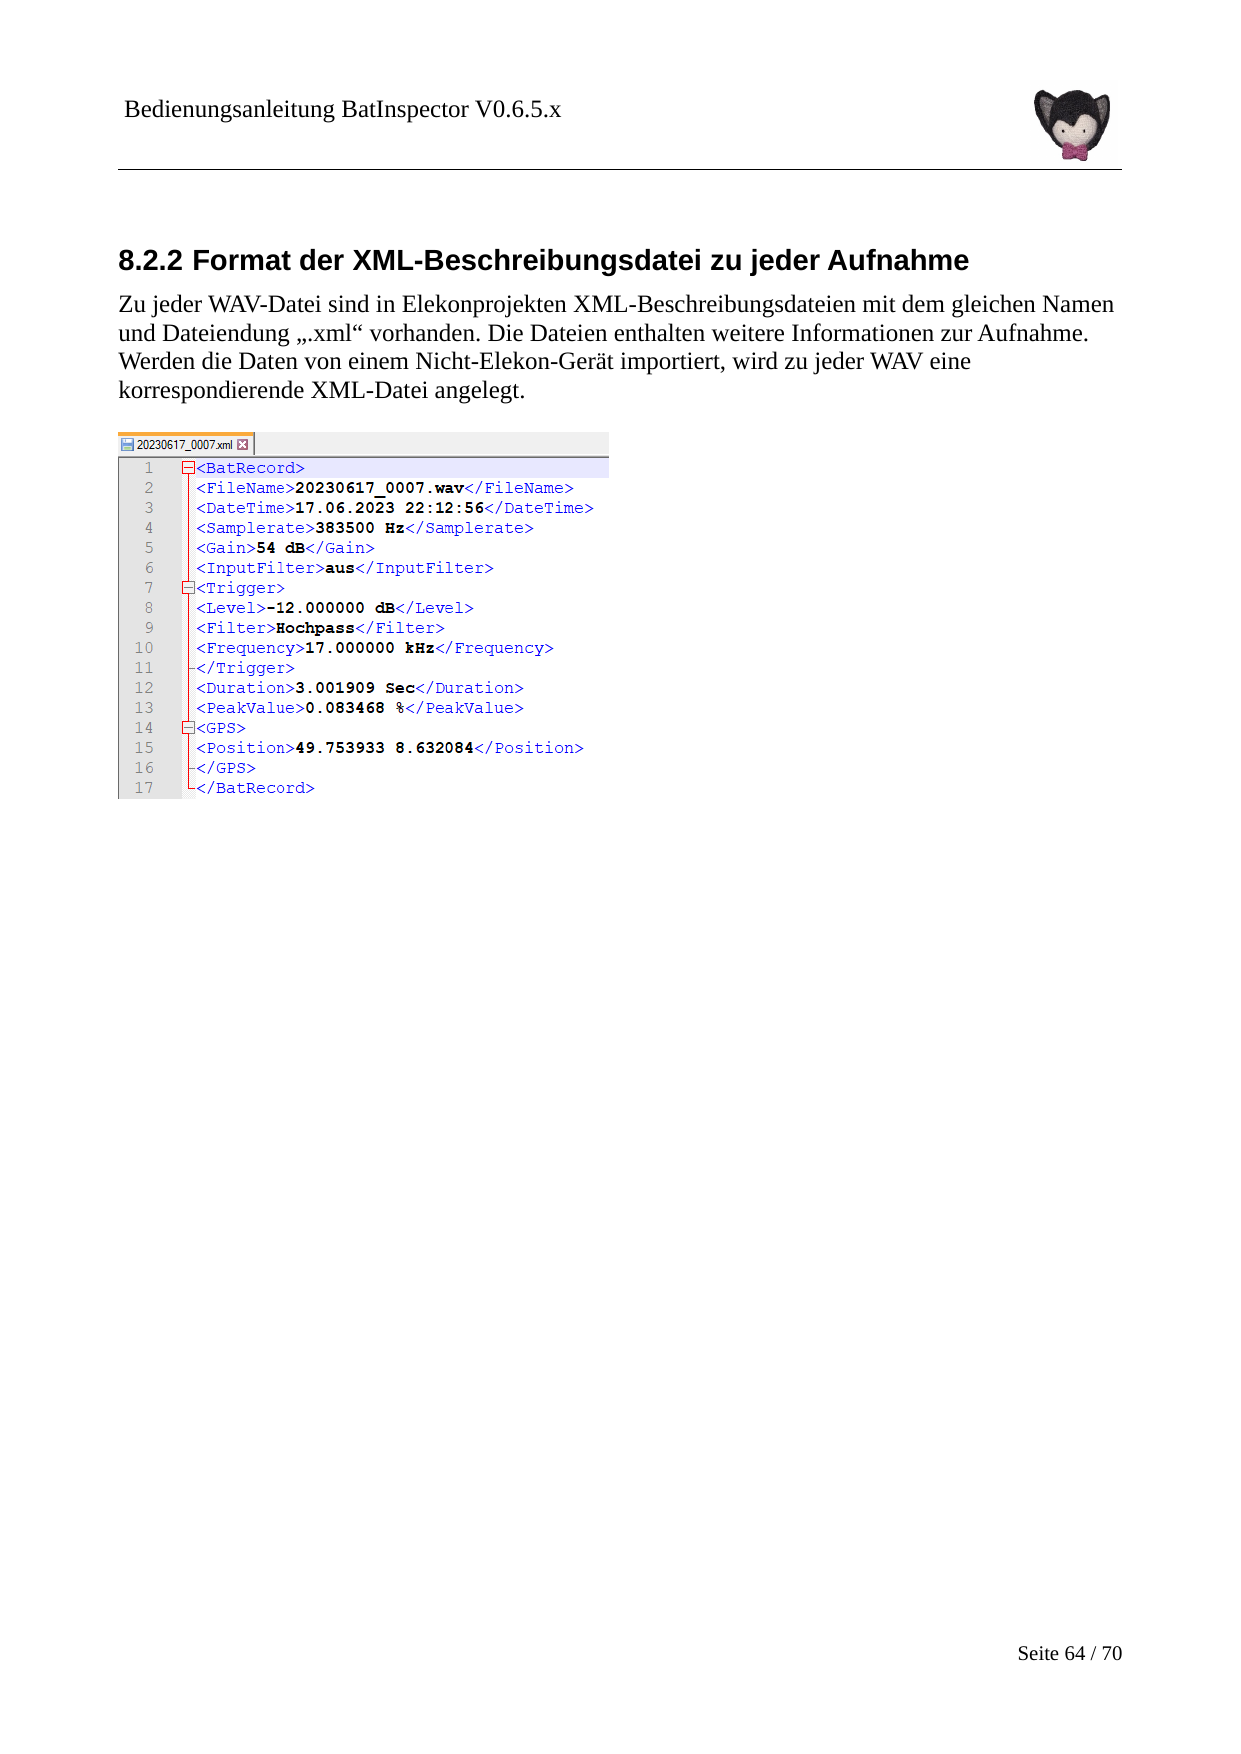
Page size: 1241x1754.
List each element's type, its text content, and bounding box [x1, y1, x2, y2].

picture [118, 432, 609, 799]
subtitle Format der XML-Beschreibungsdatei zu jeder Aufnahme [118, 243, 1122, 276]
picture [1030, 80, 1119, 169]
text Zu jeder WAV-Datei sind in Elekonprojekten XML-Beschreibungsdateien mit dem gleichen Namen und Dateiendung „.xml“ vorhanden. Die Dateien enthalten weitere Informationen zur Aufnahme. Werden die Daten von einem Nicht-Elekon-Gerät importiert, wird zu jeder WAV eine korrespondierende XML-Datei angelegt. [118, 289, 1122, 404]
